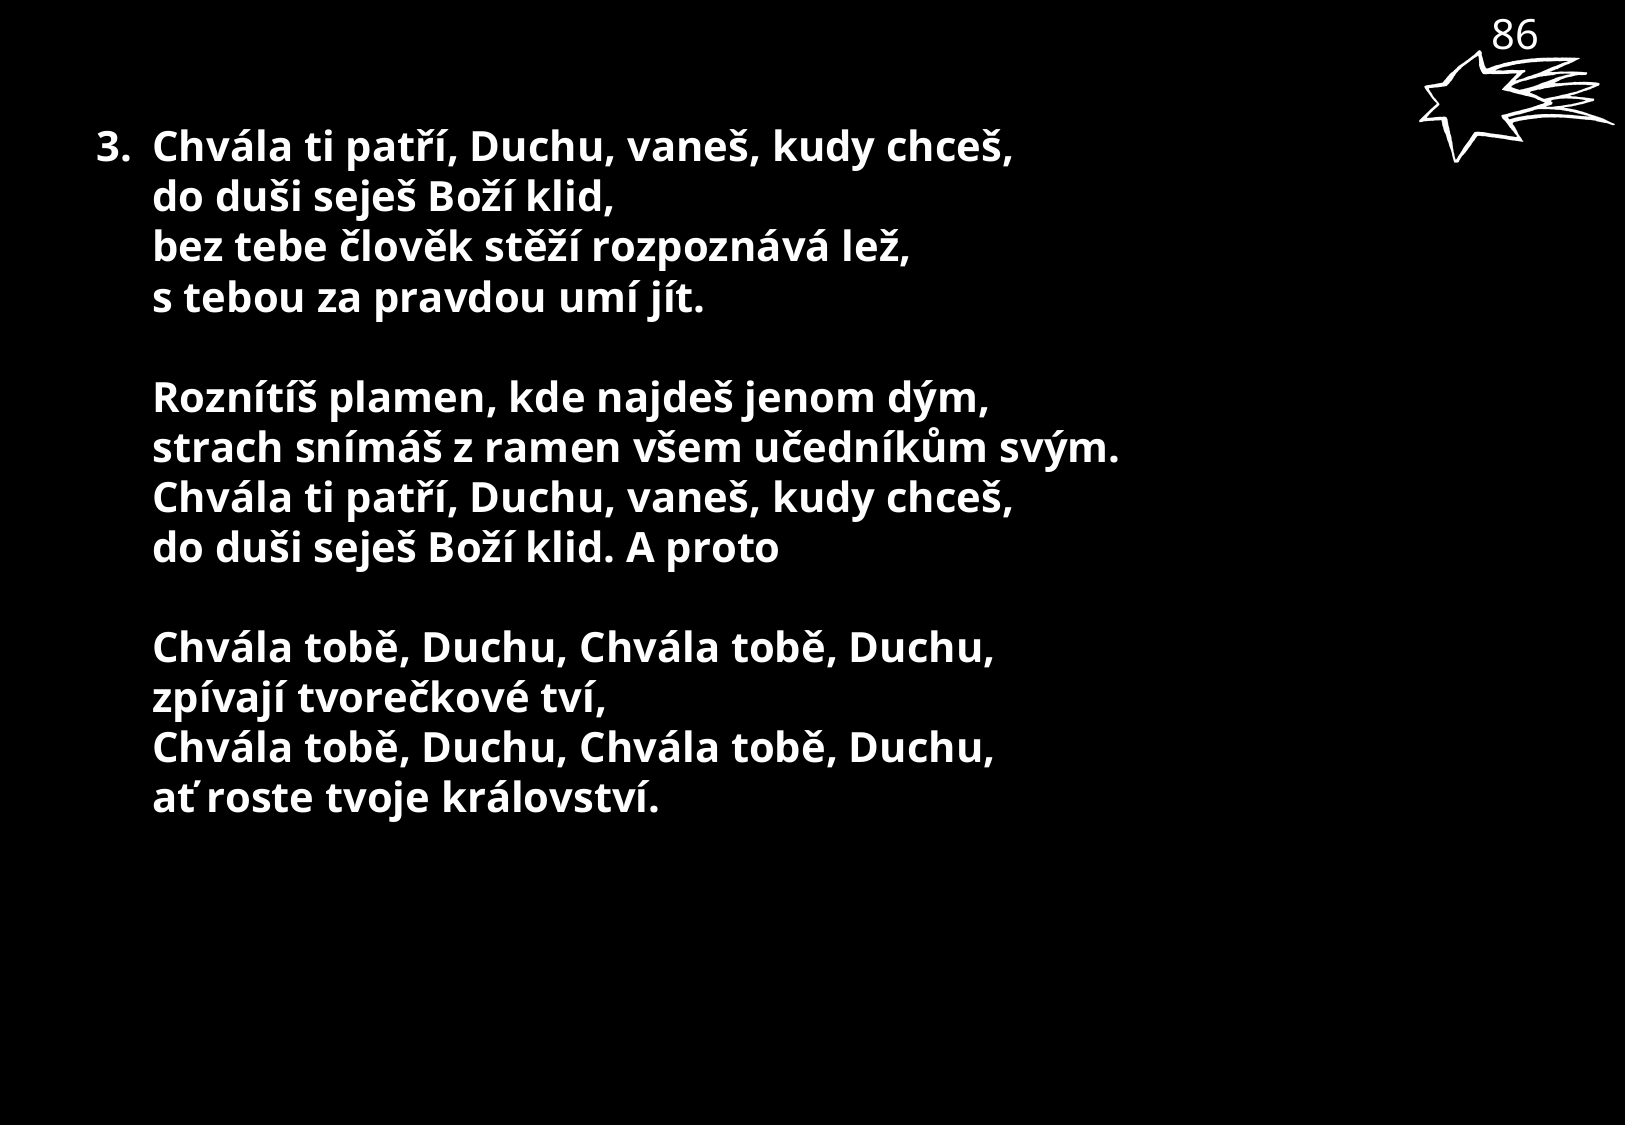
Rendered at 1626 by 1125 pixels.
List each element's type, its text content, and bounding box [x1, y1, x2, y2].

list Chvála ti patří, Duchu, vaneš, kudy chceš, do duši seješ Boží klid, bez tebe člověk stěží rozpoznává lež, s tebou za pravdou umí jít. Roznítíš plamen, kde najdeš jenom dým, strach snímáš z ramen všem učedníkům svým. Chvála ti patří, Duchu, vaneš, kudy chceš, do duši seješ Boží klid. A proto Chvála tobě, Duchu, Chvála tobě, Duchu, zpívají tvorečkové tví, Chvála tobě, Duchu, Chvála tobě, Duchu, ať roste tvoje království. [81, 112, 1544, 1101]
text_box 86 [1405, 0, 1626, 66]
